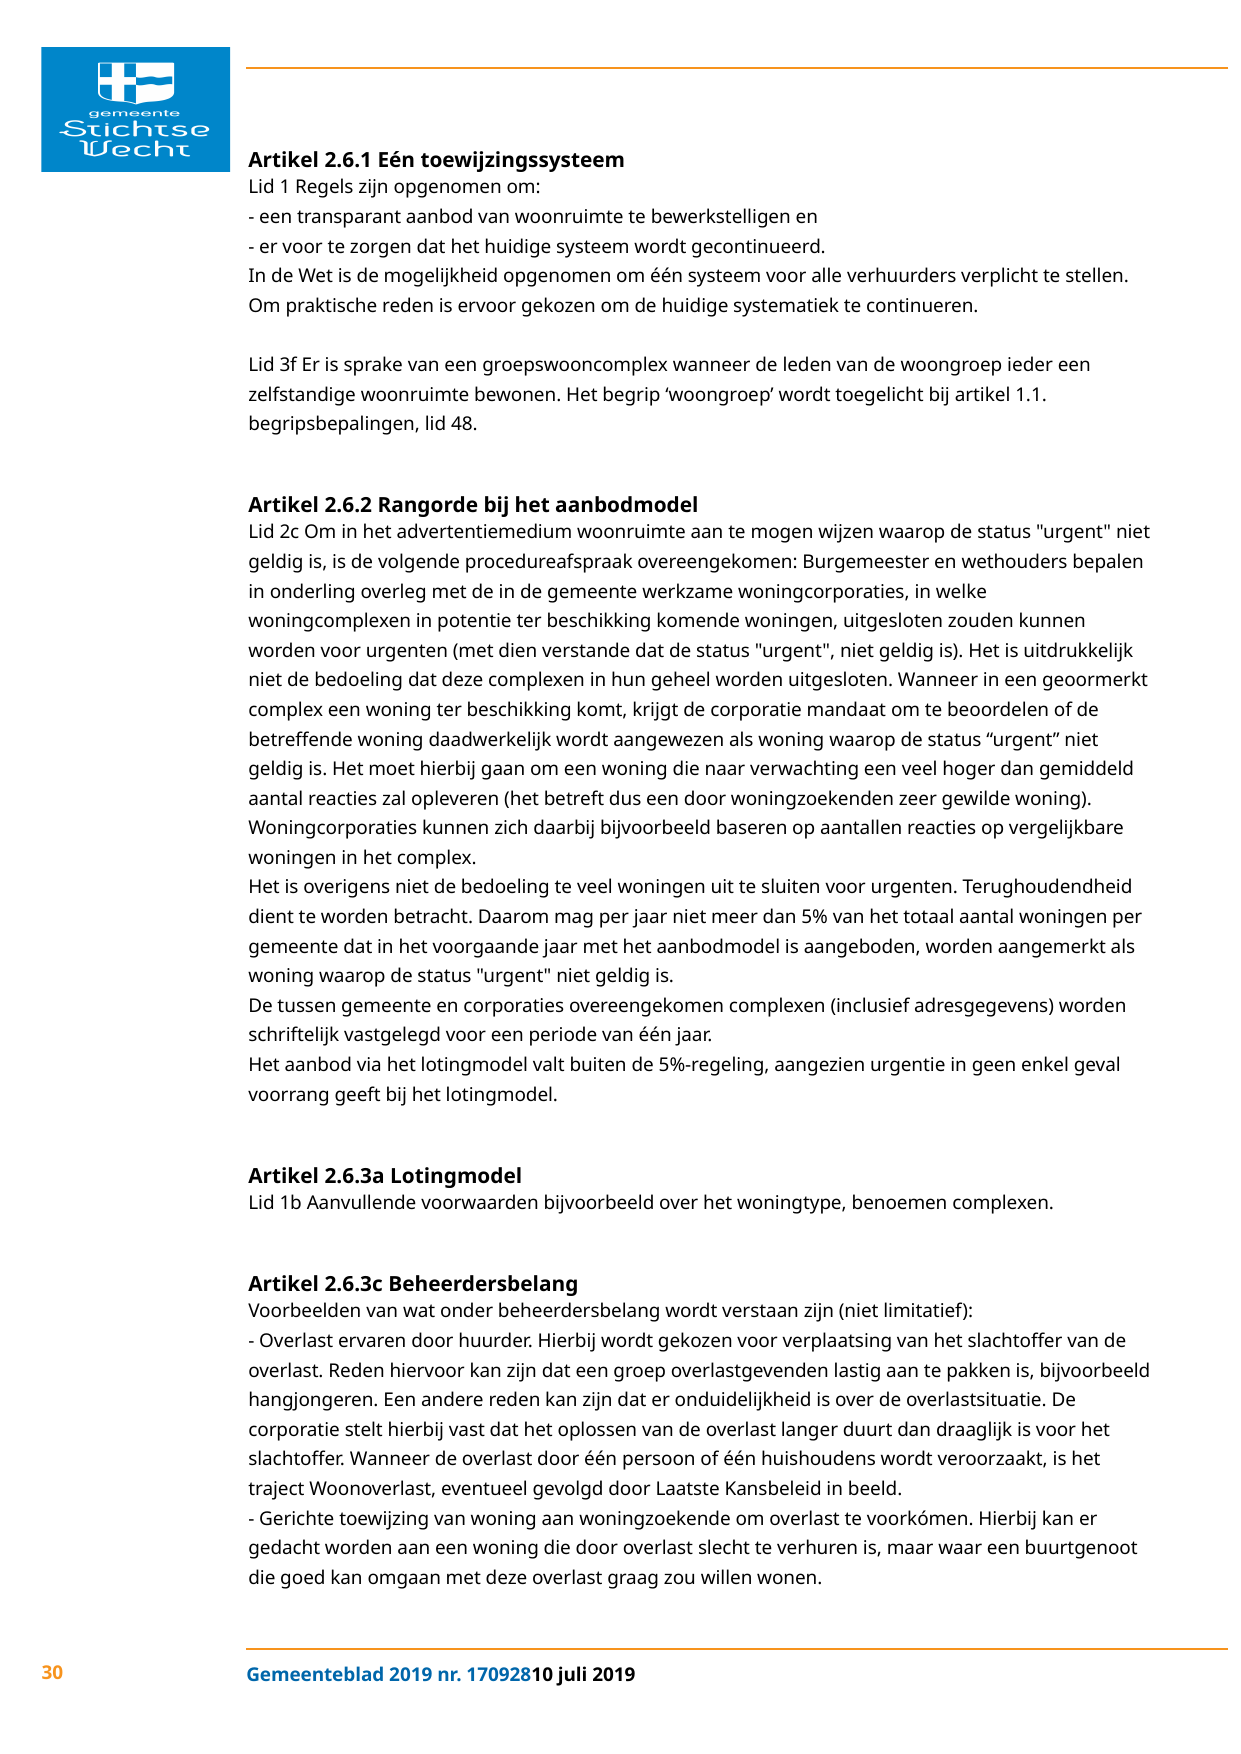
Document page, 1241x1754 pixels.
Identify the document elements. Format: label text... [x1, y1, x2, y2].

text Artikel 2.6.2 Rangorde bij het aanbodmodel [248, 490, 1152, 519]
picture [99, 63, 135, 101]
text - Gerichte toewijzing van woning aan woningzoekende om overlast te voorkómen. Hierbij kan er gedacht worden aan een woning die door overlast slecht te verhuren is, maar waar een buurtgenoot die goed kan omgaan met deze overlast graag zou willen wonen. [248, 1505, 1152, 1590]
text - een transparant aanbod van woonruimte te bewerkstelligen en [248, 203, 1152, 229]
text Lid 1b Aanvullende voorwaarden bijvoorbeeld over het woningtype, benoemen complexen. [248, 1189, 1152, 1215]
picture [137, 63, 174, 103]
text Lid 3f Er is sprake van een groepswooncomplex wanneer de leden van de woongroep ieder een zelfstandige woonruimte bewonen. Het begrip ‘woongroep’ wordt toegelicht bij artikel 1.1. begripsbepalingen, lid 48. [248, 351, 1152, 436]
text Het aanbod via het lotingmodel valt buiten de 5%-regeling, aangezien urgentie in geen enkel geval voorrang geeft bij het lotingmodel. [248, 1051, 1152, 1107]
text - Overlast ervaren door huurder. Hierbij wordt gekozen voor verplaatsing van het slachtoffer van de overlast. Reden hiervoor kan zijn dat een groep overlastgevenden lastig aan te pakken is, bijvoorbeeld hangjongeren. Een andere reden kan zijn dat er onduidelijkheid is over de overlastsituatie. De corporatie stelt hierbij vast dat het oplossen van de overlast langer duurt dan draaglijk is voor het slachtoffer. Wanneer de overlast door één persoon of één huishoudens wordt veroorzaakt, is het traject Woonoverlast, eventueel gevolgd door Laatste Kansbeleid in beeld. [248, 1327, 1152, 1501]
text Artikel 2.6.1 Eén toewijzingssysteem [248, 145, 1152, 174]
text Voorbeelden van wat onder beheerdersbelang wordt verstaan zijn (niet limitatief): [248, 1298, 1152, 1323]
text Het is overigens niet de bedoeling te veel woningen uit te sluiten voor urgenten. Terughoudendheid dient te worden betracht. Daarom mag per jaar niet meer dan 5% van het totaal aantal woningen per gemeente dat in het voorgaande jaar met het aanbodmodel is aangeboden, worden aangemerkt als woning waarop de status "urgent" niet geldig is. [248, 874, 1152, 988]
text - er voor te zorgen dat het huidige systeem wordt gecontinueerd. [248, 233, 1152, 258]
text De tussen gemeente en corporaties overeengekomen complexen (inclusief adresgegevens) worden schriftelijk vastgelegd voor een periode van één jaar. [248, 992, 1152, 1047]
text Lid 1 Regels zijn opgenomen om: [248, 174, 1152, 199]
text Lid 2c Om in het advertentiemedium woonruimte aan te mogen wijzen waarop de status "urgent" niet geldig is, is de volgende procedureafspraak overeengekomen: Burgemeester en wethouders bepalen in onderling overleg met de in de gemeente werkzame woningcorporaties, in welke woningcomplexen in potentie ter beschikking komende woningen, uitgesloten zouden kunnen worden voor urgenten (met dien verstande dat de status "urgent", niet geldig is). Het is uitdrukkelijk niet de bedoeling dat deze complexen in hun geheel worden uitgesloten. Wanneer in een geoormerkt complex een woning ter beschikking komt, krijgt de corporatie mandaat om te beoordelen of de betreffende woning daadwerkelijk wordt aangewezen als woning waarop de status “urgent” niet geldig is. Het moet hierbij gaan om een woning die naar verwachting een veel hoger dan gemiddeld aantal reacties zal opleveren (het betreft dus een door woningzoekenden zeer gewilde woning). Woningcorporaties kunnen zich daarbij bijvoorbeeld baseren op aantallen reacties op vergelijkbare woningen in het complex. [248, 519, 1152, 870]
text In de Wet is de mogelijkheid opgenomen om één systeem voor alle verhuurders verplicht te stellen. Om praktische reden is ervoor gekozen om de huidige systematiek te continueren. [248, 262, 1152, 318]
text Artikel 2.6.3c Beheerdersbelang [248, 1269, 1152, 1298]
text Artikel 2.6.3a Lotingmodel [248, 1161, 1152, 1189]
